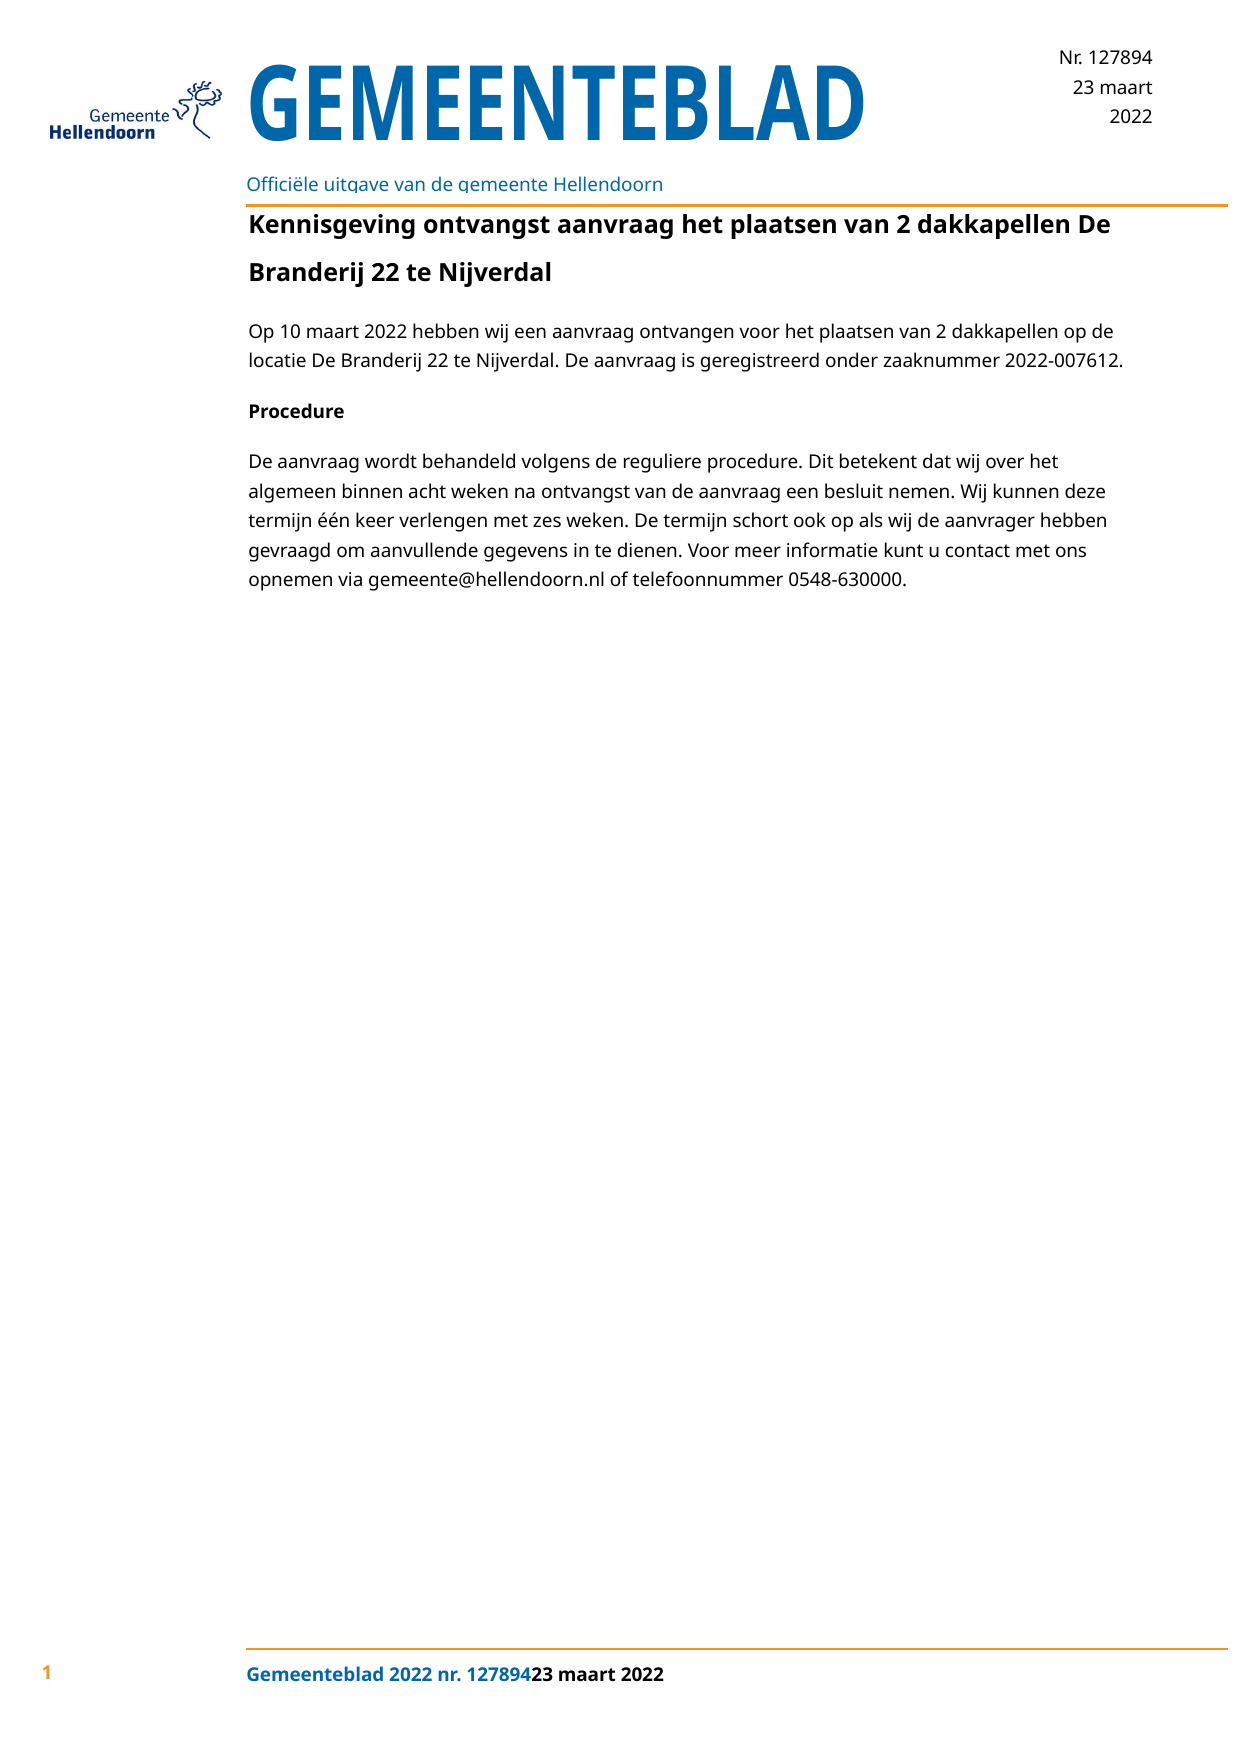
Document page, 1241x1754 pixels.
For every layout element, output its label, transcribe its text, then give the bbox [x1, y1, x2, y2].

text De aanvraag wordt behandeld volgens de reguliere procedure. Dit betekent dat wij over het algemeen binnen acht weken na ontvangst van de aanvraag een besluit nemen. Wij kunnen deze termijn één keer verlengen met zes weken. De termijn schort ook op als wij de aanvrager hebben gevraagd om aanvullende gegevens in te dienen. Voor meer informatie kunt u contact met ons opnemen via gemeente@hellendoorn.nl of telefoonnummer 0548-630000. [248, 448, 1152, 592]
picture [41, 47, 231, 172]
text Op 10 maart 2022 hebben wij een aanvraag ontvangen voor het plaatsen van 2 dakkapellen op de locatie De Branderij 22 te Nijverdal. De aanvraag is geregistreerd onder zaaknummer 2022-007612. [248, 318, 1152, 373]
text Kennisgeving ontvangst aanvraag het plaatsen van 2 dakkapellen De Branderij 22 te Nijverdal [248, 207, 1152, 288]
text Procedure [248, 398, 1152, 424]
